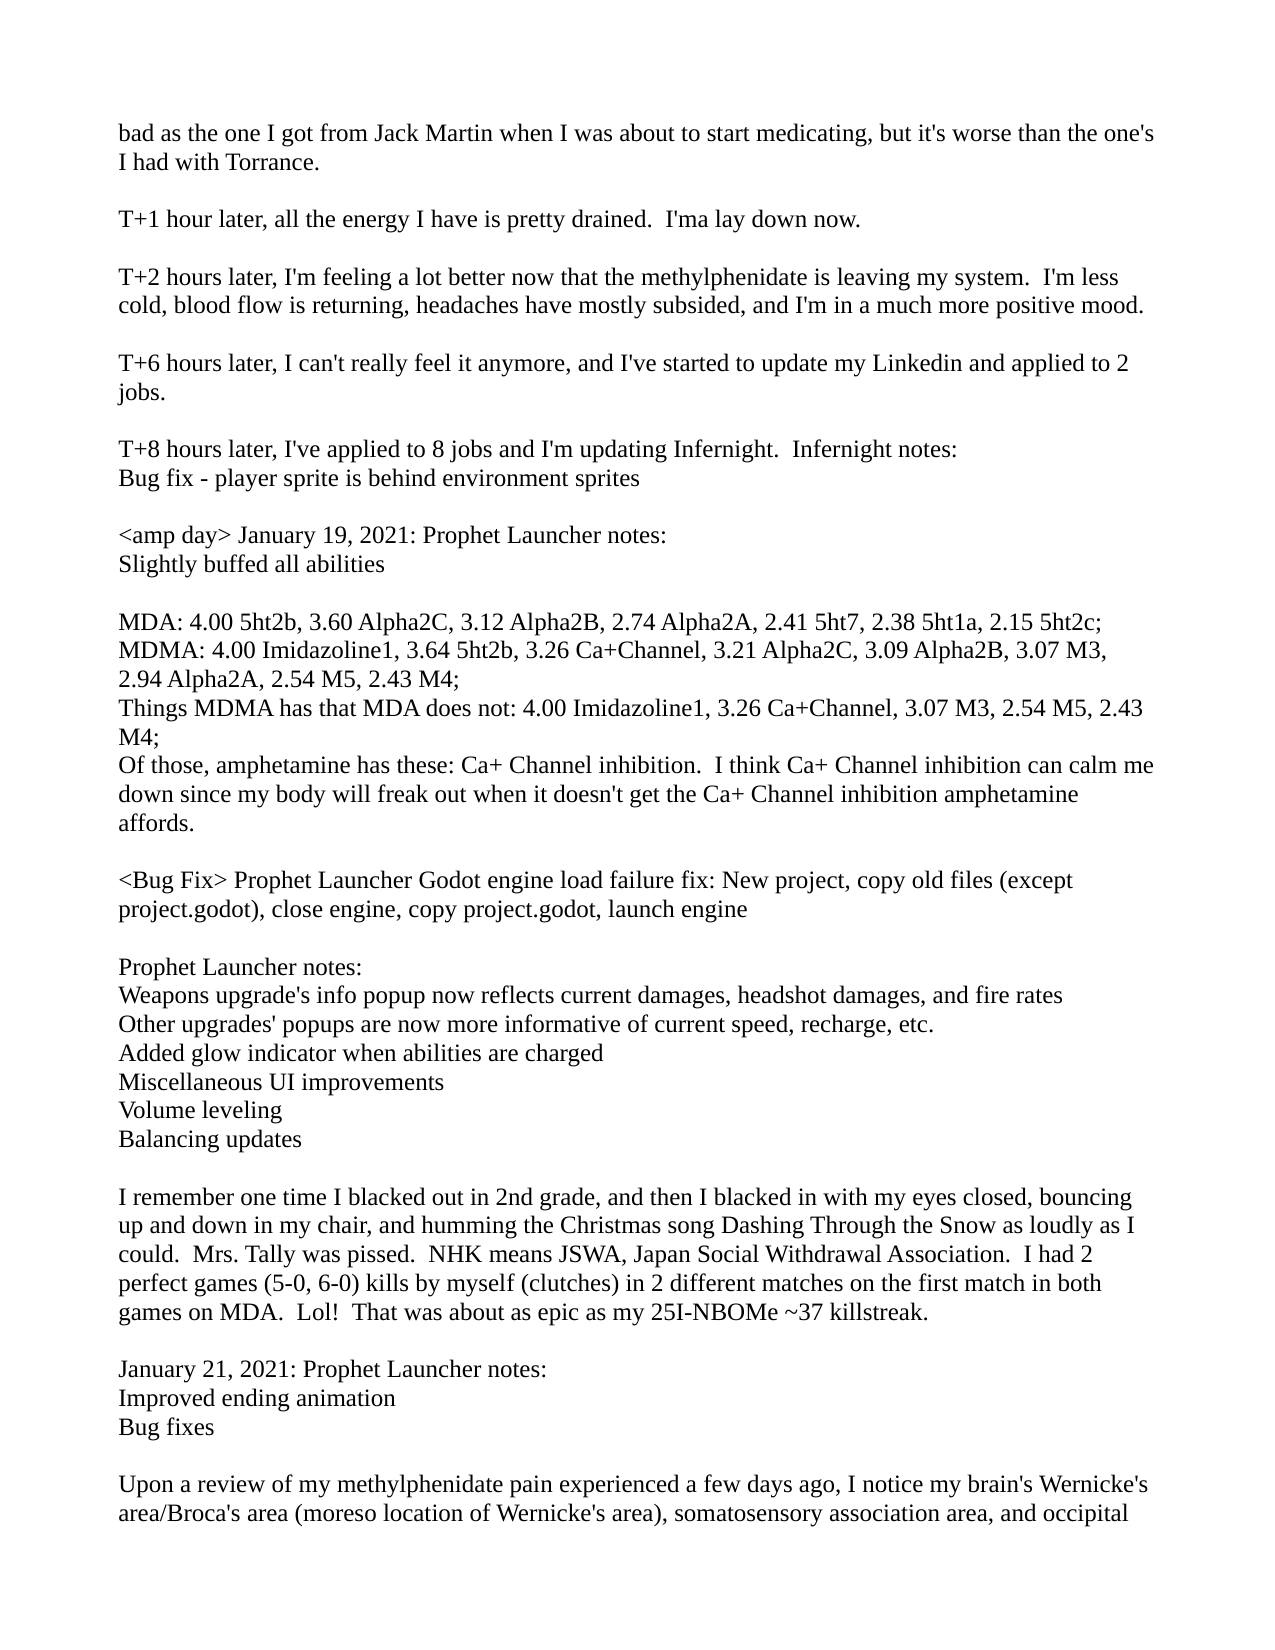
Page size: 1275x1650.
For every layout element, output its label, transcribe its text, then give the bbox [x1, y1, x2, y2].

text bad as the one I got from Jack Martin when I was about to start medicating, but it's worse than the one's I had with Torrance. [118, 118, 1157, 176]
text MDMA: 4.00 Imidazoline1, 3.64 5ht2b, 3.26 Ca+Channel, 3.21 Alpha2C, 3.09 Alpha2B, 3.07 M3, 2.94 Alpha2A, 2.54 M5, 2.43 M4; [118, 636, 1157, 693]
text Of those, amphetamine has these: Ca+ Channel inhibition. I think Ca+ Channel inhibition can calm me down since my body will freak out when it doesn't get the Ca+ Channel inhibition amphetamine affords. [118, 751, 1157, 837]
text January 21, 2021: Prophet Launcher notes: [118, 1354, 1157, 1383]
text T+2 hours later, I'm feeling a lot better now that the methylphenidate is leaving my system. I'm less cold, blood flow is returning, headaches have mostly subsided, and I'm in a much more positive mood. [118, 262, 1157, 319]
text T+8 hours later, I've applied to 8 jobs and I'm updating Infernight. Infernight notes: [118, 434, 1157, 463]
text Other upgrades' popups are now more informative of current speed, recharge, etc. [118, 1009, 1157, 1038]
text Balancing updates [118, 1124, 1157, 1153]
text I remember one time I blacked out in 2nd grade, and then I blacked in with my eyes closed, bouncing up and down in my chair, and humming the Christmas song Dashing Through the Snow as loudly as I could. Mrs. Tally was pissed. NHK means JSWA, Japan Social Withdrawal Association. I had 2 perfect games (5-0, 6-0) kills by myself (clutches) in 2 different matches on the first match in both games on MDA. Lol! That was about as epic as my 25I-NBOMe ~37 killstreak. [118, 1182, 1157, 1326]
text Upon a review of my methylphenidate pain experienced a few days ago, I notice my brain's Wernicke's area/Broca's area (moreso location of Wernicke's area), somatosensory association area, and occipital [118, 1469, 1157, 1527]
text Things MDMA has that MDA does not: 4.00 Imidazoline1, 3.26 Ca+Channel, 3.07 M3, 2.54 M5, 2.43 M4; [118, 693, 1157, 751]
text <Bug Fix> Prophet Launcher Godot engine load failure fix: New project, copy old files (except project.godot), close engine, copy project.godot, launch engine [118, 866, 1157, 923]
text <amp day> January 19, 2021: Prophet Launcher notes: [118, 521, 1157, 549]
text T+1 hour later, all the energy I have is pretty drained. I'ma lay down now. [118, 204, 1157, 233]
text Miscellaneous UI improvements [118, 1067, 1157, 1096]
text Volume leveling [118, 1096, 1157, 1124]
text Bug fix - player sprite is behind environment sprites [118, 463, 1157, 492]
text Prophet Launcher notes: [118, 952, 1157, 981]
text Slightly buffed all abilities [118, 549, 1157, 578]
text Weapons upgrade's info popup now reflects current damages, headshot damages, and fire rates [118, 981, 1157, 1009]
text MDA: 4.00 5ht2b, 3.60 Alpha2C, 3.12 Alpha2B, 2.74 Alpha2A, 2.41 5ht7, 2.38 5ht1a, 2.15 5ht2c; [118, 607, 1157, 636]
text Added glow indicator when abilities are charged [118, 1038, 1157, 1067]
text T+6 hours later, I can't really feel it anymore, and I've started to update my Linkedin and applied to 2 jobs. [118, 348, 1157, 406]
text Improved ending animation [118, 1383, 1157, 1412]
text Bug fixes [118, 1412, 1157, 1441]
